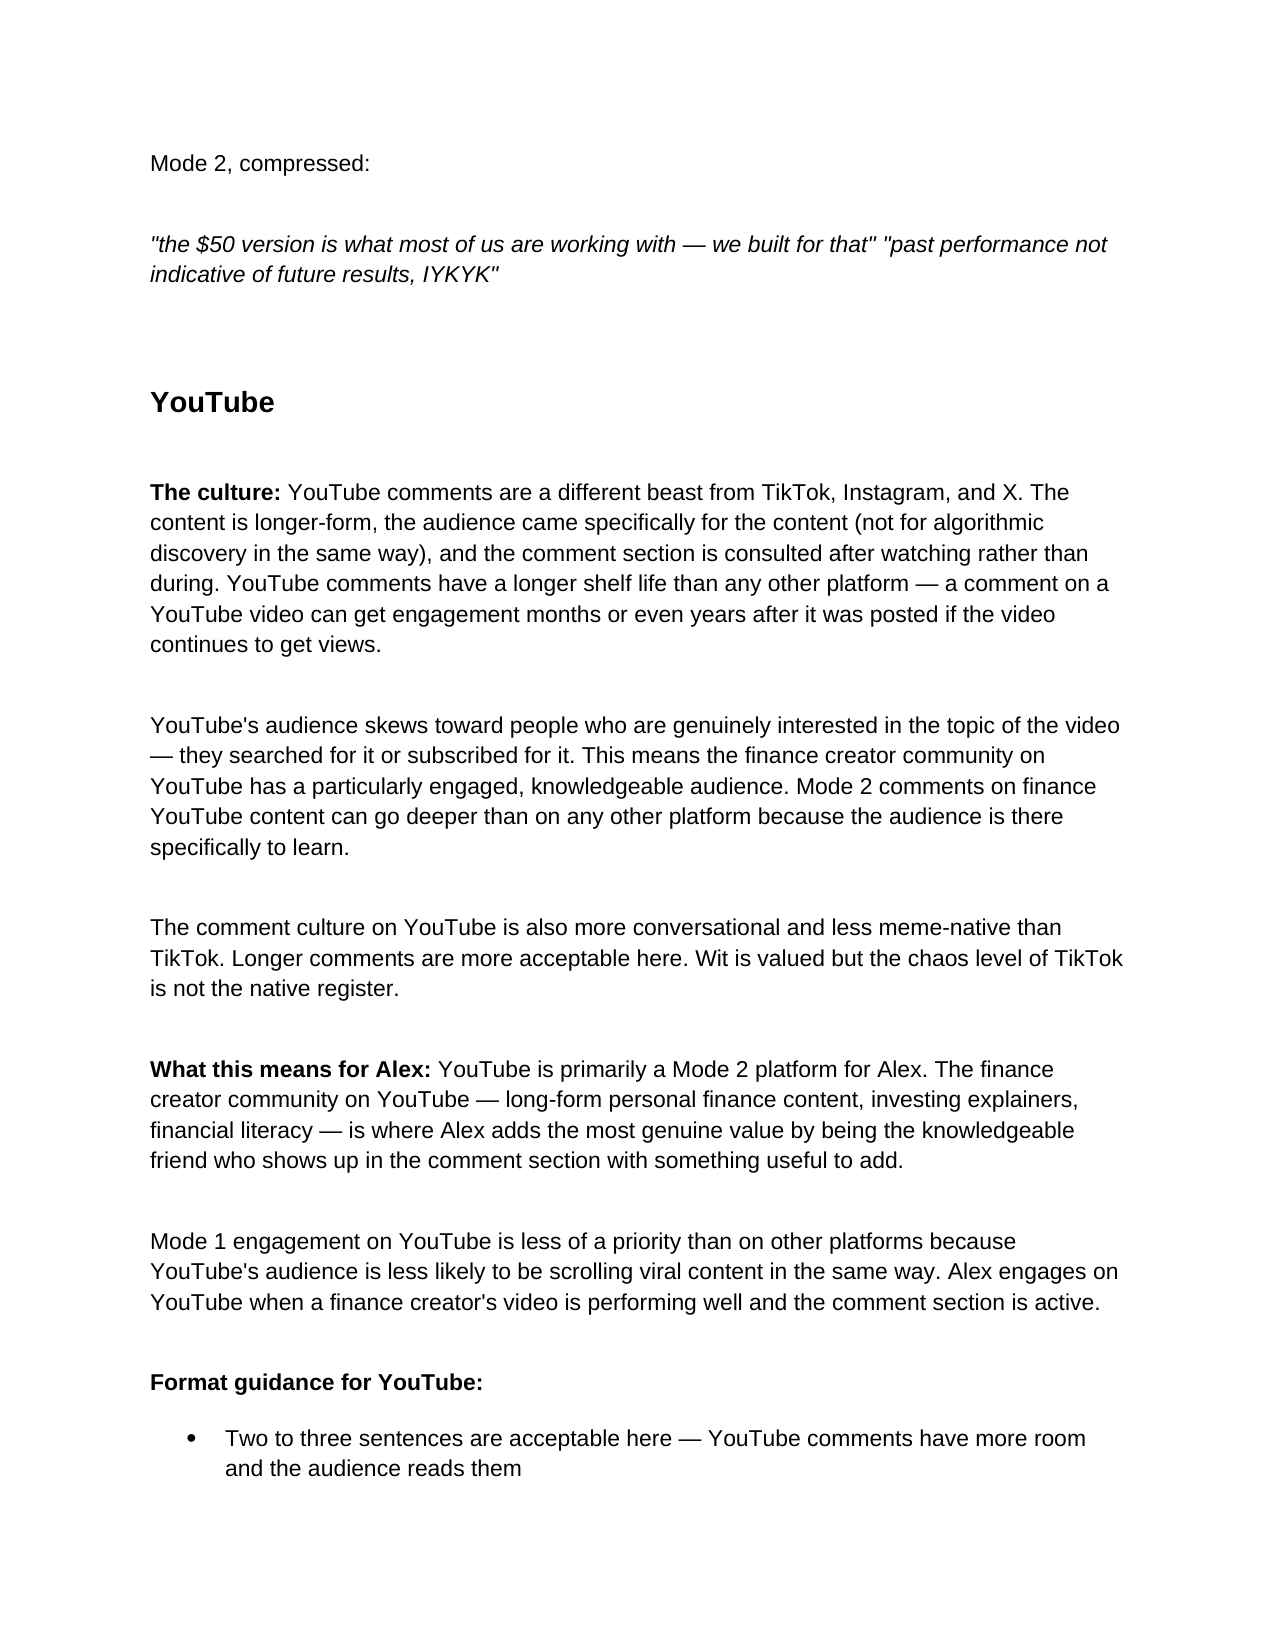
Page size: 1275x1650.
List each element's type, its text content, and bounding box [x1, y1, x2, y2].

subtitle YouTube [150, 385, 1125, 419]
list Two to three sentences are acceptable here — YouTube comments have more room and the audience reads them [187, 1425, 1125, 1482]
text Mode 1 engagement on YouTube is less of a priority than on other platforms because YouTube's audience is less likely to be scrolling viral content in the same way. Alex engages on YouTube when a finance creator's video is performing well and the comment section is active. [150, 1228, 1125, 1315]
text "the $50 version is what most of us are working with — we built for that" "past performance not indicative of future results, IYKYK" [150, 231, 1125, 287]
text What this means for Alex: YouTube is primarily a Mode 2 platform for Alex. The finance creator community on YouTube — long-form personal finance content, investing explainers, financial literacy — is where Alex adds the most genuine value by being the knowledgeable friend who shows up in the comment section with something useful to add. [150, 1056, 1125, 1174]
text The comment culture on YouTube is also more conversational and less meme-native than TikTok. Longer comments are more acceptable here. Wit is valued but the chaos level of TikTok is not the native register. [150, 914, 1125, 1002]
text Mode 2, compressed: [150, 150, 1125, 176]
text The culture: YouTube comments are a different beast from TikTok, Instagram, and X. The content is longer-form, the audience came specifically for the content (not for algorithmic discovery in the same way), and the comment section is consulted after watching rather than during. YouTube comments have a longer shelf life than any other platform — a comment on a YouTube video can get engagement months or even years after it was posted if the video continues to get views. [150, 478, 1125, 657]
text Format guidance for YouTube: [150, 1369, 1125, 1396]
text YouTube's audience skews toward people who are genuinely interested in the topic of the video — they searched for it or subscribed for it. This means the finance creator community on YouTube has a particularly engaged, knowledgeable audience. Mode 2 comments on finance YouTube content can go deeper than on any other platform because the audience is there specifically to learn. [150, 712, 1125, 860]
